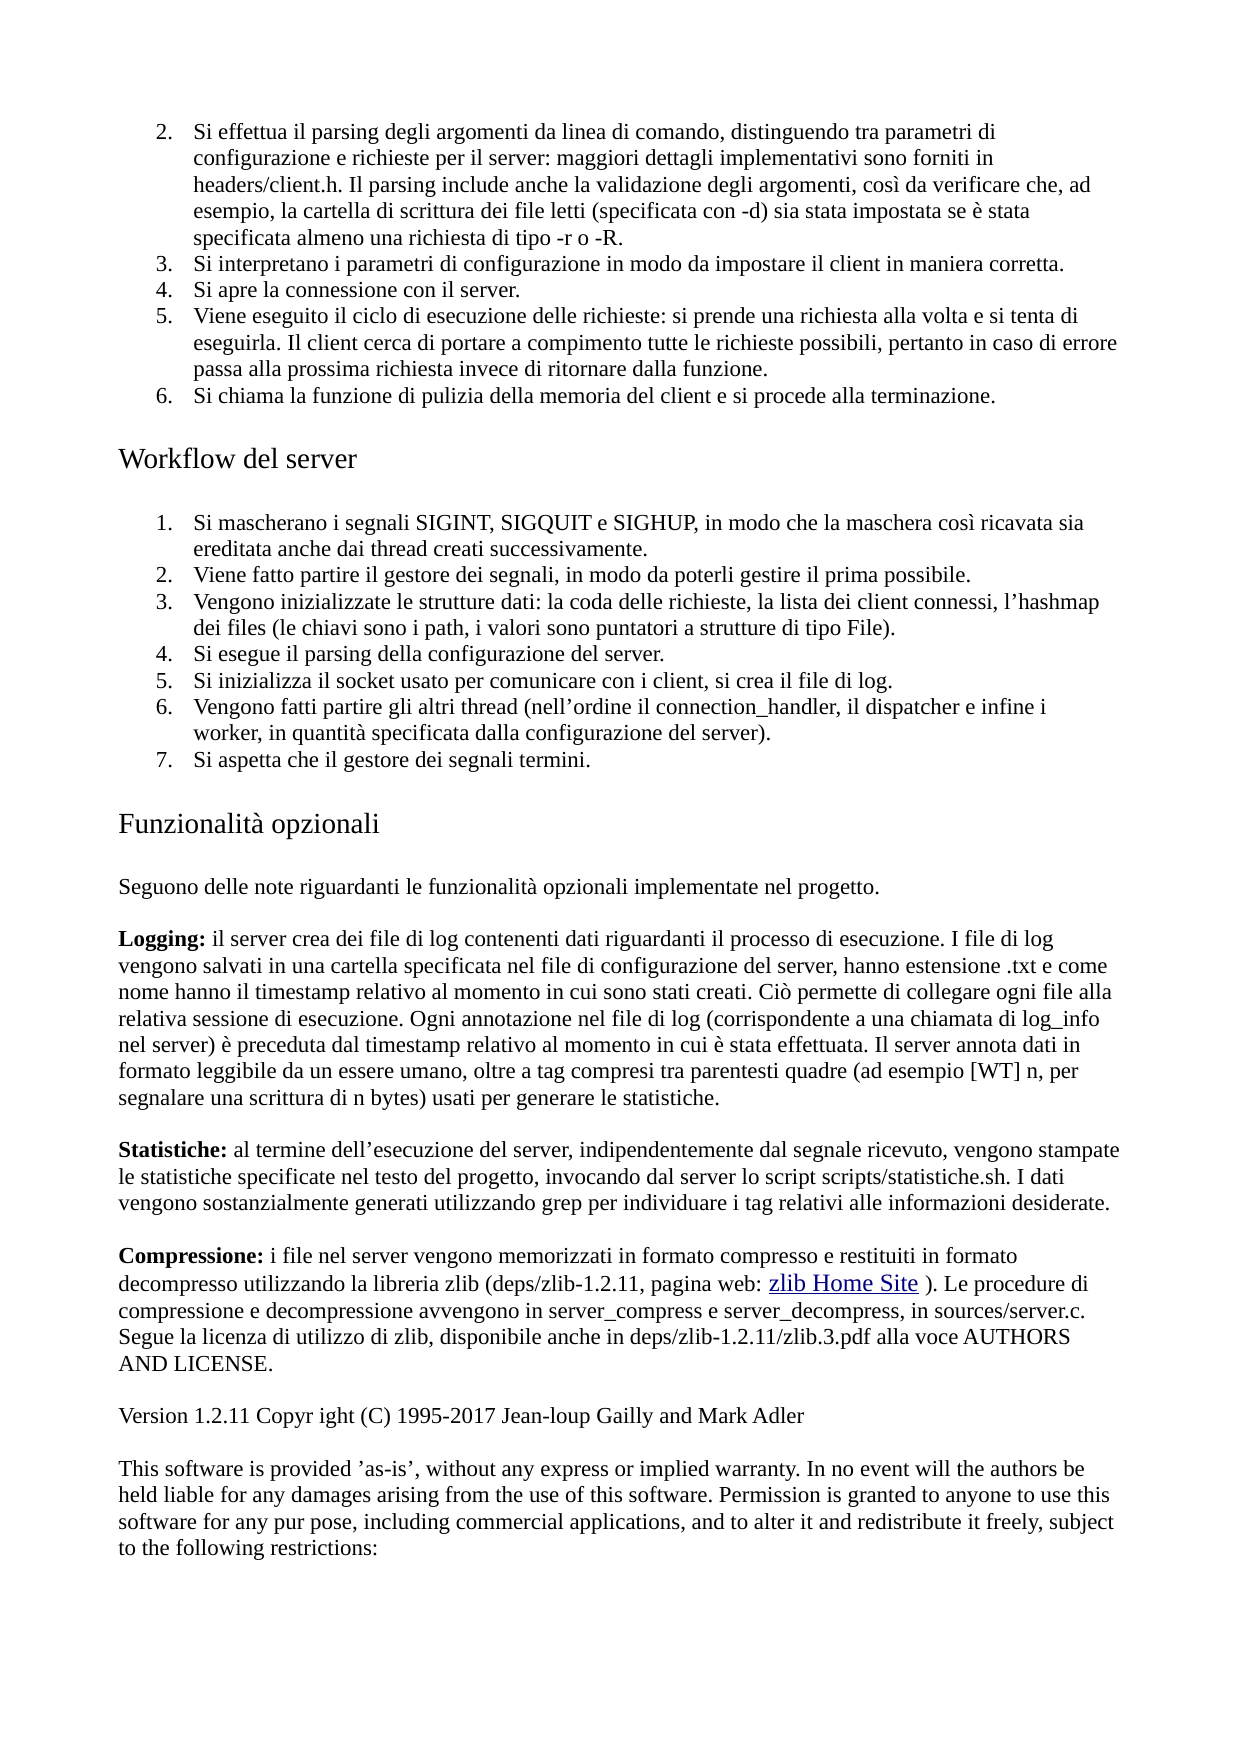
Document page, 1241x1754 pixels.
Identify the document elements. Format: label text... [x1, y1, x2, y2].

list Si chiama la funzione di pulizia della memoria del client e si procede alla terminazione. [156, 382, 1122, 408]
list Si mascherano i segnali SIGINT, SIGQUIT e SIGHUP, in modo che la maschera così ricavata sia ereditata anche dai thread creati successivamente. [156, 509, 1122, 561]
list Si esegue il parsing della configurazione del server. [156, 640, 1122, 667]
list Si apre la connessione con il server. [156, 276, 1122, 303]
list Si interpretano i parametri di configurazione in modo da impostare il client in maniera corretta. [156, 250, 1122, 276]
list Vengono fatti partire gli altri thread (nell’ordine il connection_handler, il dispatcher e infine i worker, in quantità specificata dalla configurazione del server). [156, 693, 1122, 746]
list Si aspetta che il gestore dei segnali termini. [156, 746, 1122, 772]
text Version 1.2.11 Copyr ight (C) 1995-2017 Jean-loup Gailly and Mark Adler [118, 1402, 1122, 1429]
list Vengono inizializzate le strutture dati: la coda delle richieste, la lista dei client connessi, l’hashmap dei files (le chiavi sono i path, i valori sono puntatori a strutture di tipo File). [156, 588, 1122, 640]
text Seguono delle note riguardanti le funzionalità opzionali implementate nel progetto. [118, 873, 1122, 899]
text Workflow del server [118, 442, 1122, 475]
text Statistiche: al termine dell’esecuzione del server, indipendentemente dal segnale ricevuto, vengono stampate le statistiche specificate nel testo del progetto, invocando dal server lo script scripts/statistiche.sh. I dati vengono sostanzialmente generati utilizzando grep per individuare i tag relativi alle informazioni desiderate. [118, 1136, 1122, 1215]
list Si inizializza il socket usato per comunicare con i client, si crea il file di log. [156, 667, 1122, 693]
list Viene eseguito il ciclo di esecuzione delle richieste: si prende una richiesta alla volta e si tenta di eseguirla. Il client cerca di portare a compimento tutte le richieste possibili, pertanto in caso di errore passa alla prossima richiesta invece di ritornare dalla funzione. [156, 303, 1122, 382]
text Compressione: i file nel server vengono memorizzati in formato compresso e restituiti in formato decompresso utilizzando la libreria zlib (deps/zlib-1.2.11, pagina web: zlib Home Site ). Le procedure di compressione e decompressione avvengono in server_compress e server_decompress, in sources/server.c. Segue la licenza di utilizzo di zlib, disponibile anche in deps/zlib-1.2.11/zlib.3.pdf alla voce AUTHORS AND LICENSE. [118, 1242, 1122, 1376]
list Si effettua il parsing degli argomenti da linea di comando, distinguendo tra parametri di configurazione e richieste per il server: maggiori dettagli implementativi sono forniti in headers/client.h. Il parsing include anche la validazione degli argomenti, così da verificare che, ad esempio, la cartella di scrittura dei file letti (specificata con -d) sia stata impostata se è stata specificata almeno una richiesta di tipo -r o -R. [156, 118, 1122, 250]
list Viene fatto partire il gestore dei segnali, in modo da poterli gestire il prima possibile. [156, 561, 1122, 588]
text Funzionalità opzionali [118, 806, 1122, 839]
text Logging: il server crea dei file di log contenenti dati riguardanti il processo di esecuzione. I file di log vengono salvati in una cartella specificata nel file di configurazione del server, hanno estensione .txt e come nome hanno il timestamp relativo al momento in cui sono stati creati. Ciò permette di collegare ogni file alla relativa sessione di esecuzione. Ogni annotazione nel file di log (corrispondente a una chiamata di log_info nel server) è preceduta dal timestamp relativo al momento in cui è stata effettuata. Il server annota dati in formato leggibile da un essere umano, oltre a tag compresi tra parentesti quadre (ad esempio [WT] n, per segnalare una scrittura di n bytes) usati per generare le statistiche. [118, 926, 1122, 1110]
text This software is provided ’as-is’, without any express or implied warranty. In no event will the authors be held liable for any damages arising from the use of this software. Permission is granted to anyone to use this software for any pur pose, including commercial applications, and to alter it and redistribute it freely, subject to the following restrictions: [118, 1455, 1122, 1560]
